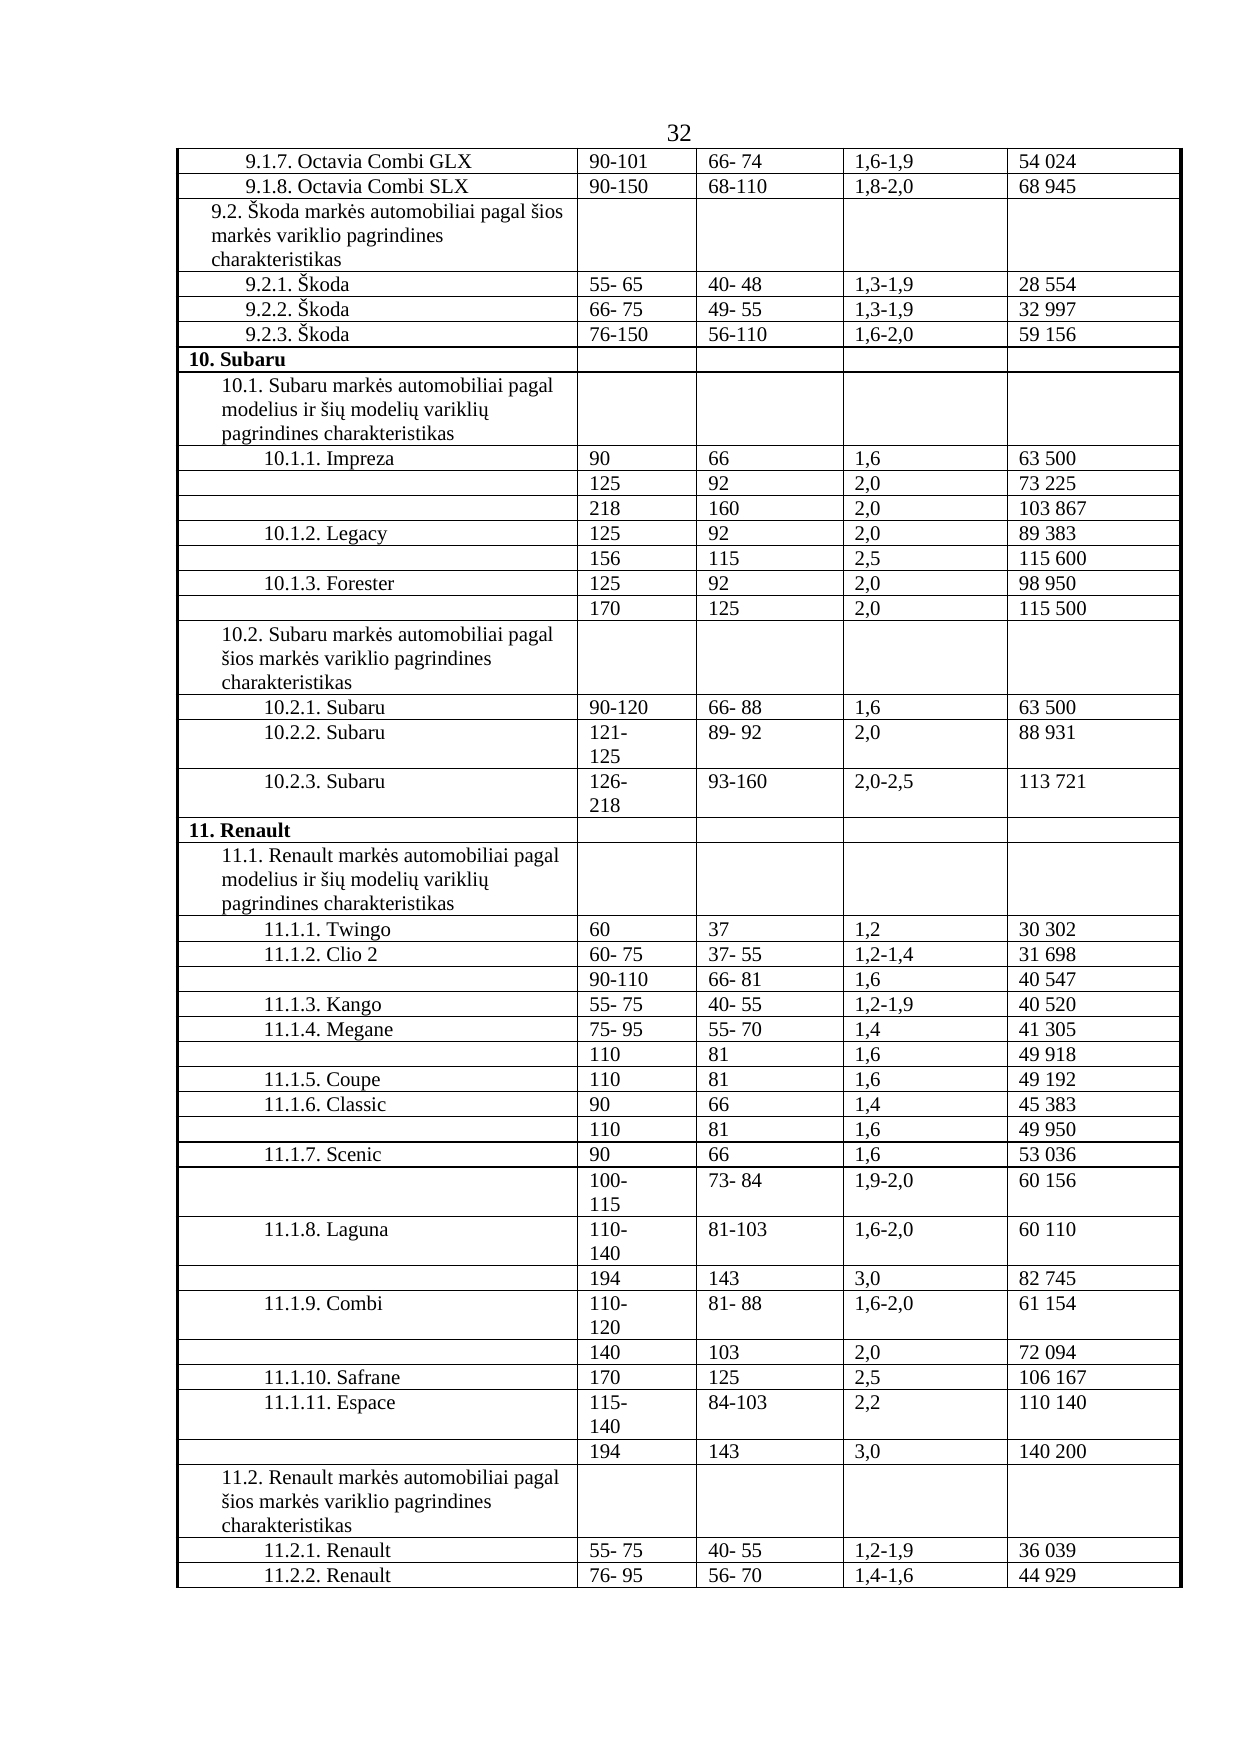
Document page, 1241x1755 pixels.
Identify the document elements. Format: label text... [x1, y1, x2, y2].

table_cell 61 154 [1008, 1291, 1179, 1339]
table_cell 73- 84 [697, 1168, 843, 1216]
table_cell 110-120 [578, 1291, 696, 1339]
table_cell [697, 843, 843, 915]
table_cell 125 [578, 471, 696, 495]
table_cell 40 520 [1008, 992, 1179, 1016]
table_cell [1008, 348, 1179, 371]
table_cell 9.2. Škoda markės automobiliai pagal šios markės variklio pagrindines charakteristikas [179, 199, 577, 271]
table_cell 90-110 [578, 967, 696, 991]
table_cell 1,6-2,0 [844, 322, 1007, 346]
table_cell 110 140 [1008, 1390, 1179, 1438]
table_cell 1,6-2,0 [844, 1217, 1007, 1265]
table_cell 1,6 [844, 1117, 1007, 1141]
table_cell 194 [578, 1440, 696, 1463]
table_cell 98 950 [1008, 571, 1179, 595]
table_cell 1,4 [844, 1092, 1007, 1116]
table_cell 44 929 [1008, 1563, 1179, 1587]
table_cell 3,0 [844, 1440, 1007, 1463]
table_cell 10.1.1. Impreza [179, 446, 577, 470]
table_cell 40 547 [1008, 967, 1179, 991]
table_cell [179, 1340, 577, 1364]
table_cell 63 500 [1008, 695, 1179, 719]
table_cell 60 156 [1008, 1168, 1179, 1216]
table_cell 1,6 [844, 1042, 1007, 1066]
table_cell 76-150 [578, 322, 696, 346]
table_cell [697, 1465, 843, 1537]
table_cell 55- 70 [697, 1017, 843, 1041]
table_cell 90-150 [578, 174, 696, 198]
table_cell 76- 95 [578, 1563, 696, 1587]
table_cell [1008, 373, 1179, 445]
table_cell 81 [697, 1042, 843, 1066]
table_cell 75- 95 [578, 1017, 696, 1041]
table_cell 92 [697, 571, 843, 595]
table_cell 115 500 [1008, 596, 1179, 620]
table_cell 90 [578, 446, 696, 470]
table_cell [179, 596, 577, 620]
table_cell 11.1. Renault markės automobiliai pagal modelius ir šių modelių variklių pagrindines charakteristikas [179, 843, 577, 915]
table_cell 84-103 [697, 1390, 843, 1438]
table_cell 11.1.2. Clio 2 [179, 942, 577, 966]
table_cell 1,6 [844, 967, 1007, 991]
table_cell 1,6-1,9 [844, 149, 1007, 173]
table_cell 66- 81 [697, 967, 843, 991]
table_cell [844, 373, 1007, 445]
table_cell 11. Renault [179, 818, 577, 842]
table_cell 11.2. Renault markės automobiliai pagal šios markės variklio pagrindines charakteristikas [179, 1465, 577, 1537]
table_cell 40- 55 [697, 992, 843, 1016]
table_cell 82 745 [1008, 1266, 1179, 1290]
table_cell 1,2-1,9 [844, 1538, 1007, 1562]
table_cell 11.1.5. Coupe [179, 1067, 577, 1091]
table_cell 126-218 [578, 769, 696, 817]
table_cell 54 024 [1008, 149, 1179, 173]
table_cell 1,9-2,0 [844, 1168, 1007, 1216]
table_cell 92 [697, 521, 843, 545]
table_cell 55- 65 [578, 272, 696, 296]
table_cell 90-120 [578, 695, 696, 719]
table_cell 59 156 [1008, 322, 1179, 346]
table_cell [578, 348, 696, 371]
table_cell 41 305 [1008, 1017, 1179, 1041]
table_cell 11.1.4. Megane [179, 1017, 577, 1041]
table_cell [697, 373, 843, 445]
table_cell [1008, 199, 1179, 271]
table_cell 10.2.3. Subaru [179, 769, 577, 817]
table_cell 1,6 [844, 1143, 1007, 1166]
table_cell 113 721 [1008, 769, 1179, 817]
table_cell 1,8-2,0 [844, 174, 1007, 198]
table_cell 1,2 [844, 916, 1007, 941]
table_cell 106 167 [1008, 1365, 1179, 1389]
table_cell [1008, 1465, 1179, 1537]
table_cell 125 [578, 571, 696, 595]
table_cell [844, 843, 1007, 915]
table_cell 90 [578, 1143, 696, 1166]
table_cell 92 [697, 471, 843, 495]
table_cell 2,0-2,5 [844, 769, 1007, 817]
table_cell [1008, 843, 1179, 915]
table_cell 2,0 [844, 471, 1007, 495]
table_cell 170 [578, 596, 696, 620]
table_cell 88 931 [1008, 720, 1179, 768]
table_cell 2,0 [844, 571, 1007, 595]
table_cell [578, 199, 696, 271]
table_cell 9.1.7. Octavia Combi GLX [179, 149, 577, 173]
table_cell 125 [697, 596, 843, 620]
table_cell 121-125 [578, 720, 696, 768]
table_cell [844, 348, 1007, 371]
table_cell 11.2.1. Renault [179, 1538, 577, 1562]
table_cell 28 554 [1008, 272, 1179, 296]
table_cell 2,5 [844, 1365, 1007, 1389]
table_cell 49 918 [1008, 1042, 1179, 1066]
table_cell [697, 199, 843, 271]
table_cell 2,0 [844, 596, 1007, 620]
table_cell 53 036 [1008, 1143, 1179, 1166]
table_cell 2,2 [844, 1390, 1007, 1438]
table_cell 1,4 [844, 1017, 1007, 1041]
table_cell 115-140 [578, 1390, 696, 1438]
table_cell [578, 621, 696, 694]
table_cell 10.1.2. Legacy [179, 521, 577, 545]
table_cell 110 [578, 1042, 696, 1066]
table_cell 11.1.9. Combi [179, 1291, 577, 1339]
table_cell 1,6 [844, 695, 1007, 719]
table_cell 1,2-1,4 [844, 942, 1007, 966]
table_cell 81-103 [697, 1217, 843, 1265]
table_cell 9.2.1. Škoda [179, 272, 577, 296]
table_cell 1,6 [844, 1067, 1007, 1091]
table_cell 110-140 [578, 1217, 696, 1265]
table_cell [578, 818, 696, 842]
table_cell 143 [697, 1266, 843, 1290]
table_cell 115 [697, 546, 843, 570]
table_cell 125 [697, 1365, 843, 1389]
table_cell 11.1.10. Safrane [179, 1365, 577, 1389]
table_cell 9.2.2. Škoda [179, 297, 577, 321]
table_cell [578, 1465, 696, 1537]
table_cell 55- 75 [578, 992, 696, 1016]
table_cell 81 [697, 1117, 843, 1141]
table_cell [179, 967, 577, 991]
table_cell 73 225 [1008, 471, 1179, 495]
table_cell 10.2.2. Subaru [179, 720, 577, 768]
table_cell [179, 1440, 577, 1463]
table_cell [1008, 818, 1179, 842]
table_cell 2,5 [844, 546, 1007, 570]
table_cell 66 [697, 446, 843, 470]
table_cell 63 500 [1008, 446, 1179, 470]
table_cell 32 997 [1008, 297, 1179, 321]
table_cell 125 [578, 521, 696, 545]
table_cell 11.1.1. Twingo [179, 916, 577, 941]
table_cell 37 [697, 916, 843, 941]
table_cell 66 [697, 1143, 843, 1166]
table_cell 10.2.1. Subaru [179, 695, 577, 719]
table_cell 66- 74 [697, 149, 843, 173]
table_cell 81 [697, 1067, 843, 1091]
table_cell [844, 199, 1007, 271]
table_cell 66- 75 [578, 297, 696, 321]
table_cell 110 [578, 1067, 696, 1091]
table_cell 56- 70 [697, 1563, 843, 1587]
table_cell 100-115 [578, 1168, 696, 1216]
table_cell 103 867 [1008, 496, 1179, 520]
table_cell [179, 1042, 577, 1066]
table_cell 68 945 [1008, 174, 1179, 198]
table_cell 140 [578, 1340, 696, 1364]
table_cell [179, 1117, 577, 1141]
table_cell 45 383 [1008, 1092, 1179, 1116]
table_cell 40- 55 [697, 1538, 843, 1562]
table_cell 160 [697, 496, 843, 520]
table_cell 9.2.3. Škoda [179, 322, 577, 346]
table_cell 2,0 [844, 720, 1007, 768]
table_cell 115 600 [1008, 546, 1179, 570]
table_cell 156 [578, 546, 696, 570]
table_cell 2,0 [844, 521, 1007, 545]
table_cell [1008, 621, 1179, 694]
table_cell 103 [697, 1340, 843, 1364]
table_cell [179, 546, 577, 570]
table_cell [179, 471, 577, 495]
table_cell 10. Subaru [179, 348, 577, 371]
table_cell 60- 75 [578, 942, 696, 966]
table_cell 30 302 [1008, 916, 1179, 941]
table_cell [578, 843, 696, 915]
table_cell 10.1.3. Forester [179, 571, 577, 595]
table_cell [578, 373, 696, 445]
table_cell 60 [578, 916, 696, 941]
table_cell 11.2.2. Renault [179, 1563, 577, 1587]
table_cell 1,3-1,9 [844, 272, 1007, 296]
table_cell 143 [697, 1440, 843, 1463]
table_cell [179, 1168, 577, 1216]
table_cell 56-110 [697, 322, 843, 346]
table_cell 81- 88 [697, 1291, 843, 1339]
table_cell 49 950 [1008, 1117, 1179, 1141]
table_cell 11.1.6. Classic [179, 1092, 577, 1116]
table_cell 72 094 [1008, 1340, 1179, 1364]
table_cell 66 [697, 1092, 843, 1116]
table_cell 36 039 [1008, 1538, 1179, 1562]
table_cell 66- 88 [697, 695, 843, 719]
table_cell 2,0 [844, 1340, 1007, 1364]
table_cell 90-101 [578, 149, 696, 173]
table_cell [844, 818, 1007, 842]
table_cell 1,4-1,6 [844, 1563, 1007, 1587]
table_cell 89- 92 [697, 720, 843, 768]
table_cell 49 192 [1008, 1067, 1179, 1091]
table_cell 40- 48 [697, 272, 843, 296]
table_cell 1,6 [844, 446, 1007, 470]
table_cell [697, 348, 843, 371]
table_cell 68-110 [697, 174, 843, 198]
table_cell 11.1.3. Kango [179, 992, 577, 1016]
table_cell 31 698 [1008, 942, 1179, 966]
table_cell 11.1.7. Scenic [179, 1143, 577, 1166]
table_cell 93-160 [697, 769, 843, 817]
table_cell 1,3-1,9 [844, 297, 1007, 321]
table_cell 49- 55 [697, 297, 843, 321]
table_cell 11.1.8. Laguna [179, 1217, 577, 1265]
table_cell 2,0 [844, 496, 1007, 520]
table_cell 55- 75 [578, 1538, 696, 1562]
table_cell 218 [578, 496, 696, 520]
table_cell [697, 621, 843, 694]
table_cell 140 200 [1008, 1440, 1179, 1463]
table_cell 1,6-2,0 [844, 1291, 1007, 1339]
table_cell [844, 621, 1007, 694]
table_cell [697, 818, 843, 842]
table_cell 110 [578, 1117, 696, 1141]
table_cell 3,0 [844, 1266, 1007, 1290]
table_cell 89 383 [1008, 521, 1179, 545]
table_cell [179, 1266, 577, 1290]
table_cell [179, 496, 577, 520]
table_cell 170 [578, 1365, 696, 1389]
table_cell 37- 55 [697, 942, 843, 966]
table_cell 60 110 [1008, 1217, 1179, 1265]
table_cell 9.1.8. Octavia Combi SLX [179, 174, 577, 198]
table_cell [844, 1465, 1007, 1537]
table_cell 10.1. Subaru markės automobiliai pagal modelius ir šių modelių variklių pagrindines charakteristikas [179, 373, 577, 445]
table_cell 90 [578, 1092, 696, 1116]
table_cell 11.1.11. Espace [179, 1390, 577, 1438]
table_cell 1,2-1,9 [844, 992, 1007, 1016]
table_cell 10.2. Subaru markės automobiliai pagal šios markės variklio pagrindines charakteristikas [179, 621, 577, 694]
table_cell 194 [578, 1266, 696, 1290]
